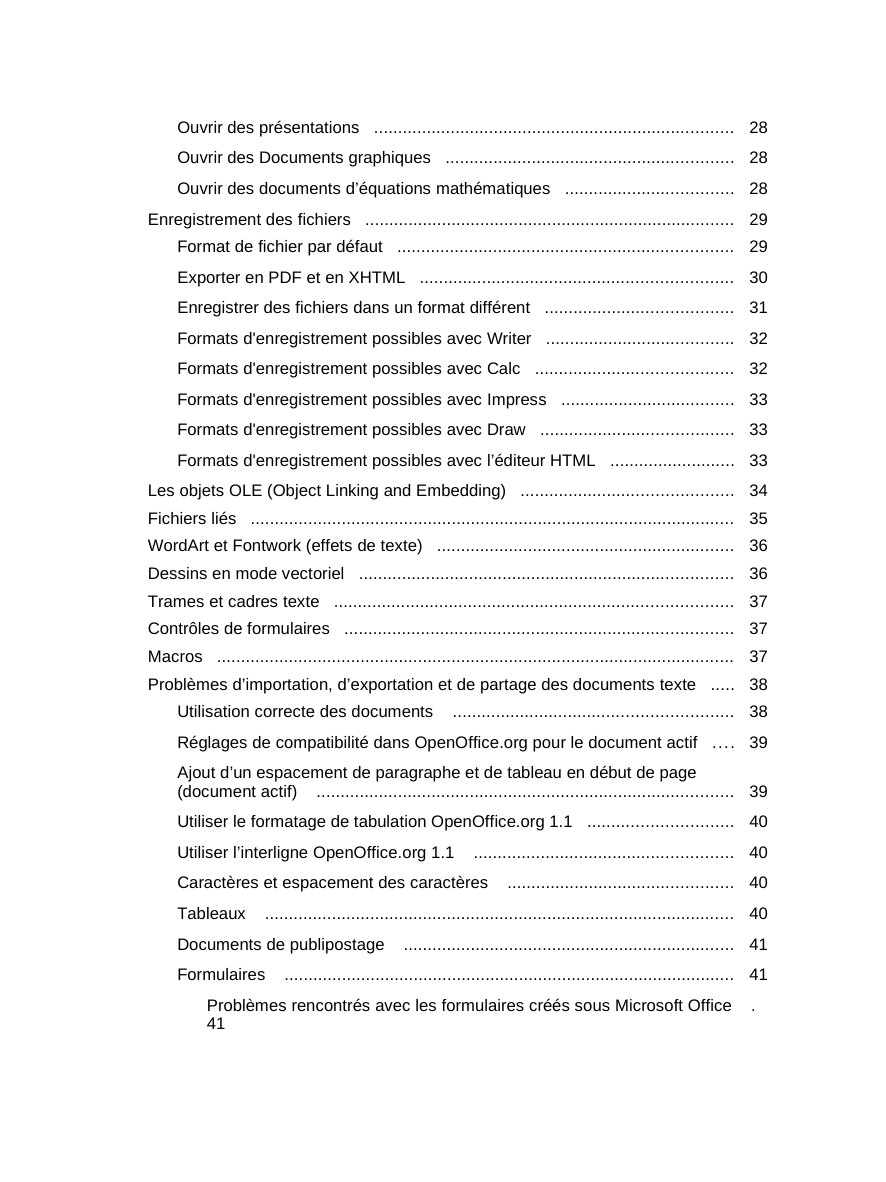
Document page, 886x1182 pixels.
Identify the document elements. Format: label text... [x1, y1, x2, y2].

text Fichiers liés 35 [148, 509, 768, 528]
text Les objets OLE (Object Linking and Embedding) 34 [148, 481, 768, 500]
text Trames et cadres texte 37 [148, 592, 768, 611]
text Ouvrir des Documents graphiques 28 [177, 149, 768, 167]
text Utiliser l’interligne OpenOffice.org 1.1 40 [177, 843, 768, 862]
text Formats d'enregistrement possibles avec Calc 32 [177, 359, 768, 378]
text Dessins en mode vectoriel 36 [148, 564, 768, 583]
text Macros 37 [148, 647, 768, 666]
text Contrôles de formulaires 37 [148, 619, 768, 638]
text Formats d'enregistrement possibles avec l’éditeur HTML 33 [177, 451, 768, 470]
text Formats d'enregistrement possibles avec Impress 33 [177, 390, 768, 409]
text Problèmes rencontrés avec les formulaires créés sous Microsoft Office 41 [207, 996, 768, 1033]
text Enregistrer des fichiers dans un format différent 31 [177, 298, 768, 317]
text Format de fichier par défaut 29 [177, 237, 768, 256]
text Ouvrir des documents d’équations mathématiques 28 [177, 179, 768, 198]
text Ouvrir des présentations 28 [177, 118, 768, 137]
text WordArt et Fontwork (effets de texte) 36 [148, 537, 768, 555]
text Problèmes d’importation, d’exportation et de partage des documents texte 38 [148, 675, 768, 693]
text Ajout d’un espacement de paragraphe et de tableau en début de page (document actif) 39 [177, 763, 768, 801]
text Formats d'enregistrement possibles avec Draw 33 [177, 420, 768, 439]
text Utiliser le formatage de tabulation OpenOffice.org 1.1 40 [177, 813, 768, 831]
text Caractères et espacement des caractères 40 [177, 874, 768, 892]
text Formulaires 41 [177, 965, 768, 984]
text Formats d'enregistrement possibles avec Writer 32 [177, 329, 768, 348]
text Enregistrement des fichiers 29 [148, 210, 768, 228]
text Tableaux 40 [177, 904, 768, 923]
text Réglages de compatibilité dans OpenOffice.org pour le document actif 39 [177, 733, 768, 752]
text Documents de publipostage 41 [177, 935, 768, 953]
text Utilisation correcte des documents 38 [177, 702, 768, 721]
text Exporter en PDF et en XHTML 30 [177, 268, 768, 287]
